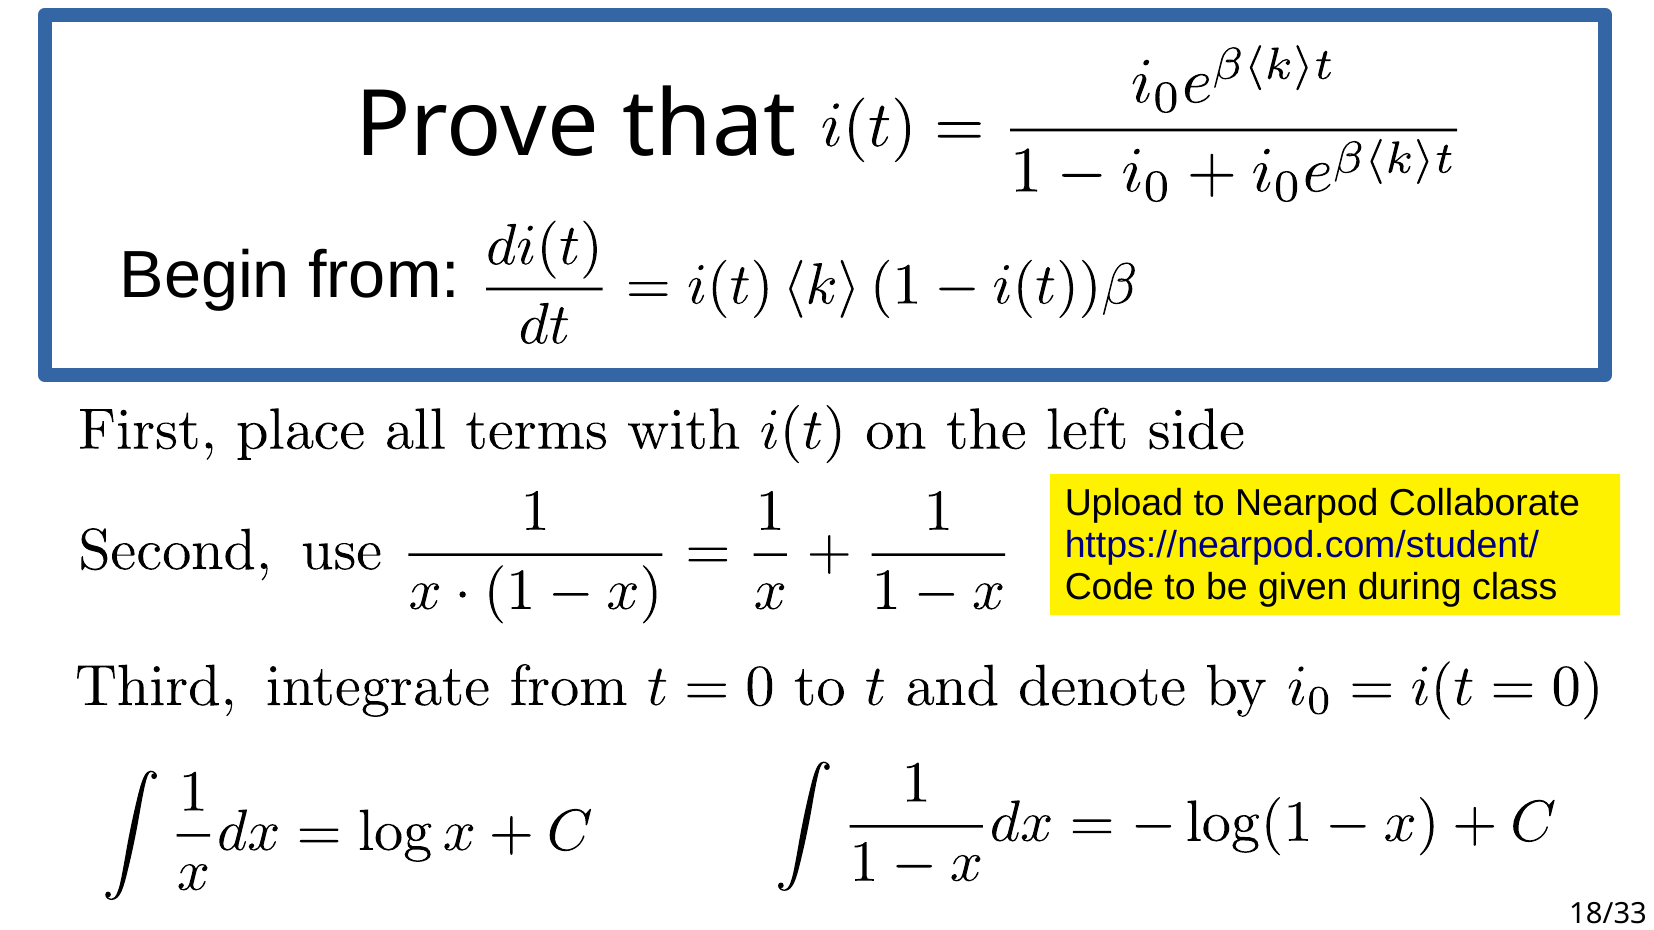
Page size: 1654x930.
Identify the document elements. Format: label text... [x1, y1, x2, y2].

text_box [78, 404, 1245, 464]
text_box [820, 44, 1458, 203]
text_box [1203, 814, 1230, 842]
text_box [1266, 797, 1281, 856]
text_box [101, 770, 593, 901]
text_box [1455, 806, 1495, 846]
text_box [896, 864, 932, 868]
title Prove that [109, 55, 820, 185]
text_box Begin from: [105, 230, 481, 320]
text_box [1187, 800, 1201, 841]
text_box [992, 800, 1020, 842]
text_box [778, 761, 830, 891]
text_box [1021, 815, 1051, 842]
text_box Upload to Nearpod Collaborate https://nearpod.com/student/ Code to be given during class [1050, 474, 1621, 616]
text_box [78, 490, 1006, 624]
text_box [74, 661, 1604, 720]
text_box [1072, 830, 1112, 834]
text_box [951, 854, 981, 882]
text_box [906, 762, 927, 802]
text_box [1419, 797, 1434, 856]
text_box [1288, 801, 1308, 841]
text_box [486, 220, 1138, 345]
text_box [1232, 814, 1260, 853]
text_box [854, 841, 874, 881]
text_box [1385, 815, 1415, 842]
text_box [1513, 799, 1555, 843]
